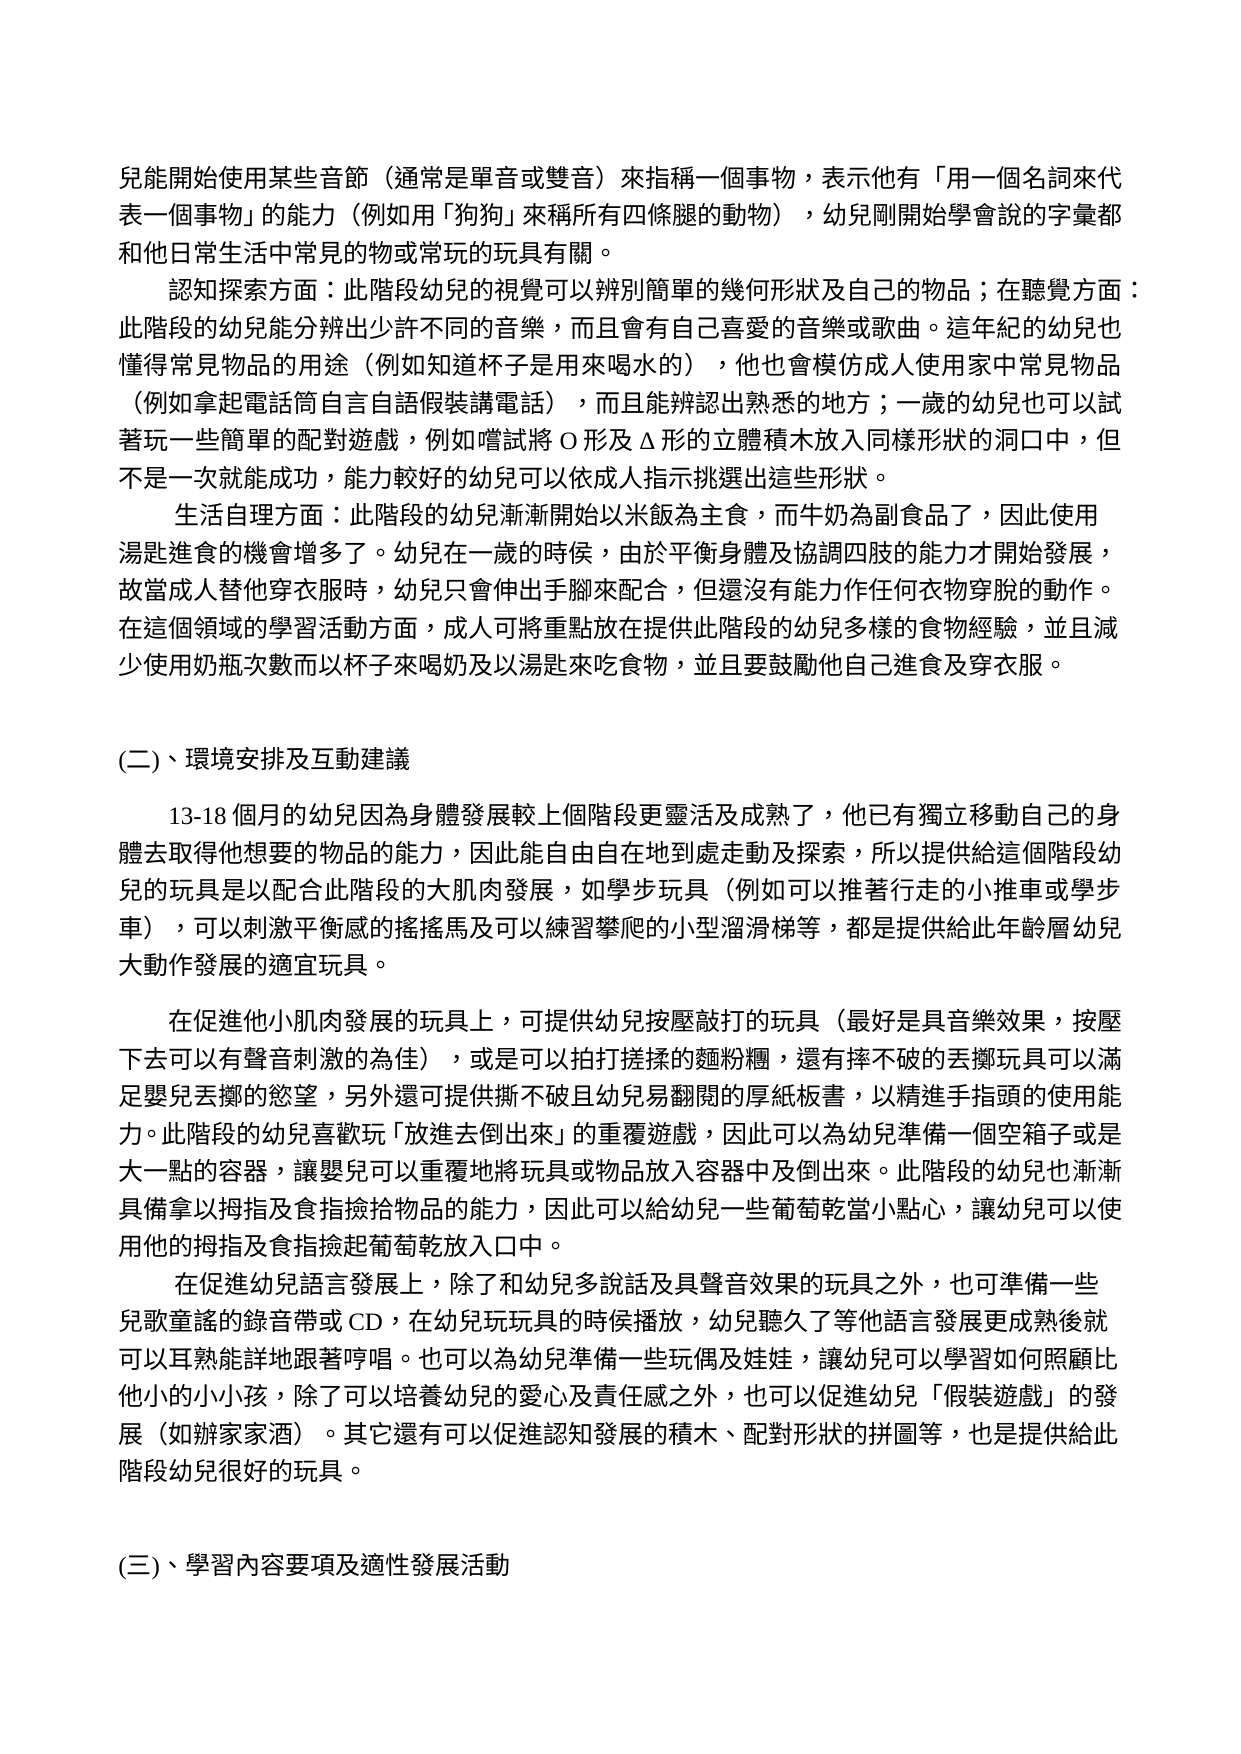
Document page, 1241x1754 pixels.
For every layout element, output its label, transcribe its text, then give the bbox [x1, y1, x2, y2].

text 在促進他小肌肉發展的玩具上，可提供幼兒按壓敲打的玩具（最好是具音樂效果，按壓下去可以有聲音刺激的為佳），或是可以拍打搓揉的麵粉糰，還有摔不破的丟擲玩具可以滿足嬰兒丟擲的慾望，另外還可提供撕不破且幼兒易翻閱的厚紙板書，以精進手指頭的使用能力。此階段的幼兒喜歡玩「放進去倒出來」的重覆遊戲，因此可以為幼兒準備一個空箱子或是大一點的容器，讓嬰兒可以重覆地將玩具或物品放入容器中及倒出來。此階段的幼兒也漸漸具備拿以拇指及食指撿拾物品的能力，因此可以給幼兒一些葡萄乾當小點心，讓幼兒可以使用他的拇指及食指撿起葡萄乾放入口中。 [118, 1001, 1122, 1264]
text 在促進幼兒語言發展上，除了和幼兒多說話及具聲音效果的玩具之外，也可準備一些兒歌童謠的錄音帶或CD，在幼兒玩玩具的時侯播放，幼兒聽久了等他語言發展更成熟後就可以耳熟能詳地跟著哼唱。也可以為幼兒準備一些玩偶及娃娃，讓幼兒可以學習如何照顧比他小的小小孩，除了可以培養幼兒的愛心及責任感之外，也可以促進幼兒「假裝遊戲」的發展（如辦家家酒）。其它還有可以促進認知發展的積木、配對形狀的拼圖等，也是提供給此階段幼兒很好的玩具。 [118, 1264, 1122, 1489]
text 認知探索方面：此階段幼兒的視覺可以辨別簡單的幾何形狀及自己的物品；在聽覺方面：此階段的幼兒能分辨出少許不同的音樂，而且會有自己喜愛的音樂或歌曲。這年紀的幼兒也懂得常見物品的用途（例如知道杯子是用來喝水的），他也會模仿成人使用家中常見物品（例如拿起電話筒自言自語假裝講電話），而且能辨認出熟悉的地方；一歲的幼兒也可以試著玩一些簡單的配對遊戲，例如嚐試將Ο形及Δ形的立體積木放入同樣形狀的洞口中，但不是一次就能成功，能力較好的幼兒可以依成人指示挑選出這些形狀。 [118, 270, 1122, 495]
text (二)、環境安排及互動建議 [118, 739, 1122, 776]
text (三)、學習內容要項及適性發展活動 [118, 1545, 1122, 1582]
text 兒能開始使用某些音節（通常是單音或雙音）來指稱一個事物，表示他有「用一個名詞來代表一個事物」的能力（例如用「狗狗」來稱所有四條腿的動物），幼兒剛開始學會說的字彙都和他日常生活中常見的物或常玩的玩具有關。 [118, 157, 1122, 270]
text 生活自理方面：此階段的幼兒漸漸開始以米飯為主食，而牛奶為副食品了，因此使用湯匙進食的機會增多了。幼兒在一歲的時侯，由於平衡身體及協調四肢的能力才開始發展，故當成人替他穿衣服時，幼兒只會伸出手腳來配合，但還沒有能力作任何衣物穿脫的動作。在這個領域的學習活動方面，成人可將重點放在提供此階段的幼兒多樣的食物經驗，並且減少使用奶瓶次數而以杯子來喝奶及以湯匙來吃食物，並且要鼓勵他自己進食及穿衣服。 [118, 495, 1122, 682]
text 13-18個月的幼兒因為身體發展較上個階段更靈活及成熟了，他已有獨立移動自己的身體去取得他想要的物品的能力，因此能自由自在地到處走動及探索，所以提供給這個階段幼兒的玩具是以配合此階段的大肌肉發展，如學步玩具（例如可以推著行走的小推車或學步車），可以刺激平衡感的搖搖馬及可以練習攀爬的小型溜滑梯等，都是提供給此年齡層幼兒大動作發展的適宜玩具。 [118, 795, 1122, 982]
